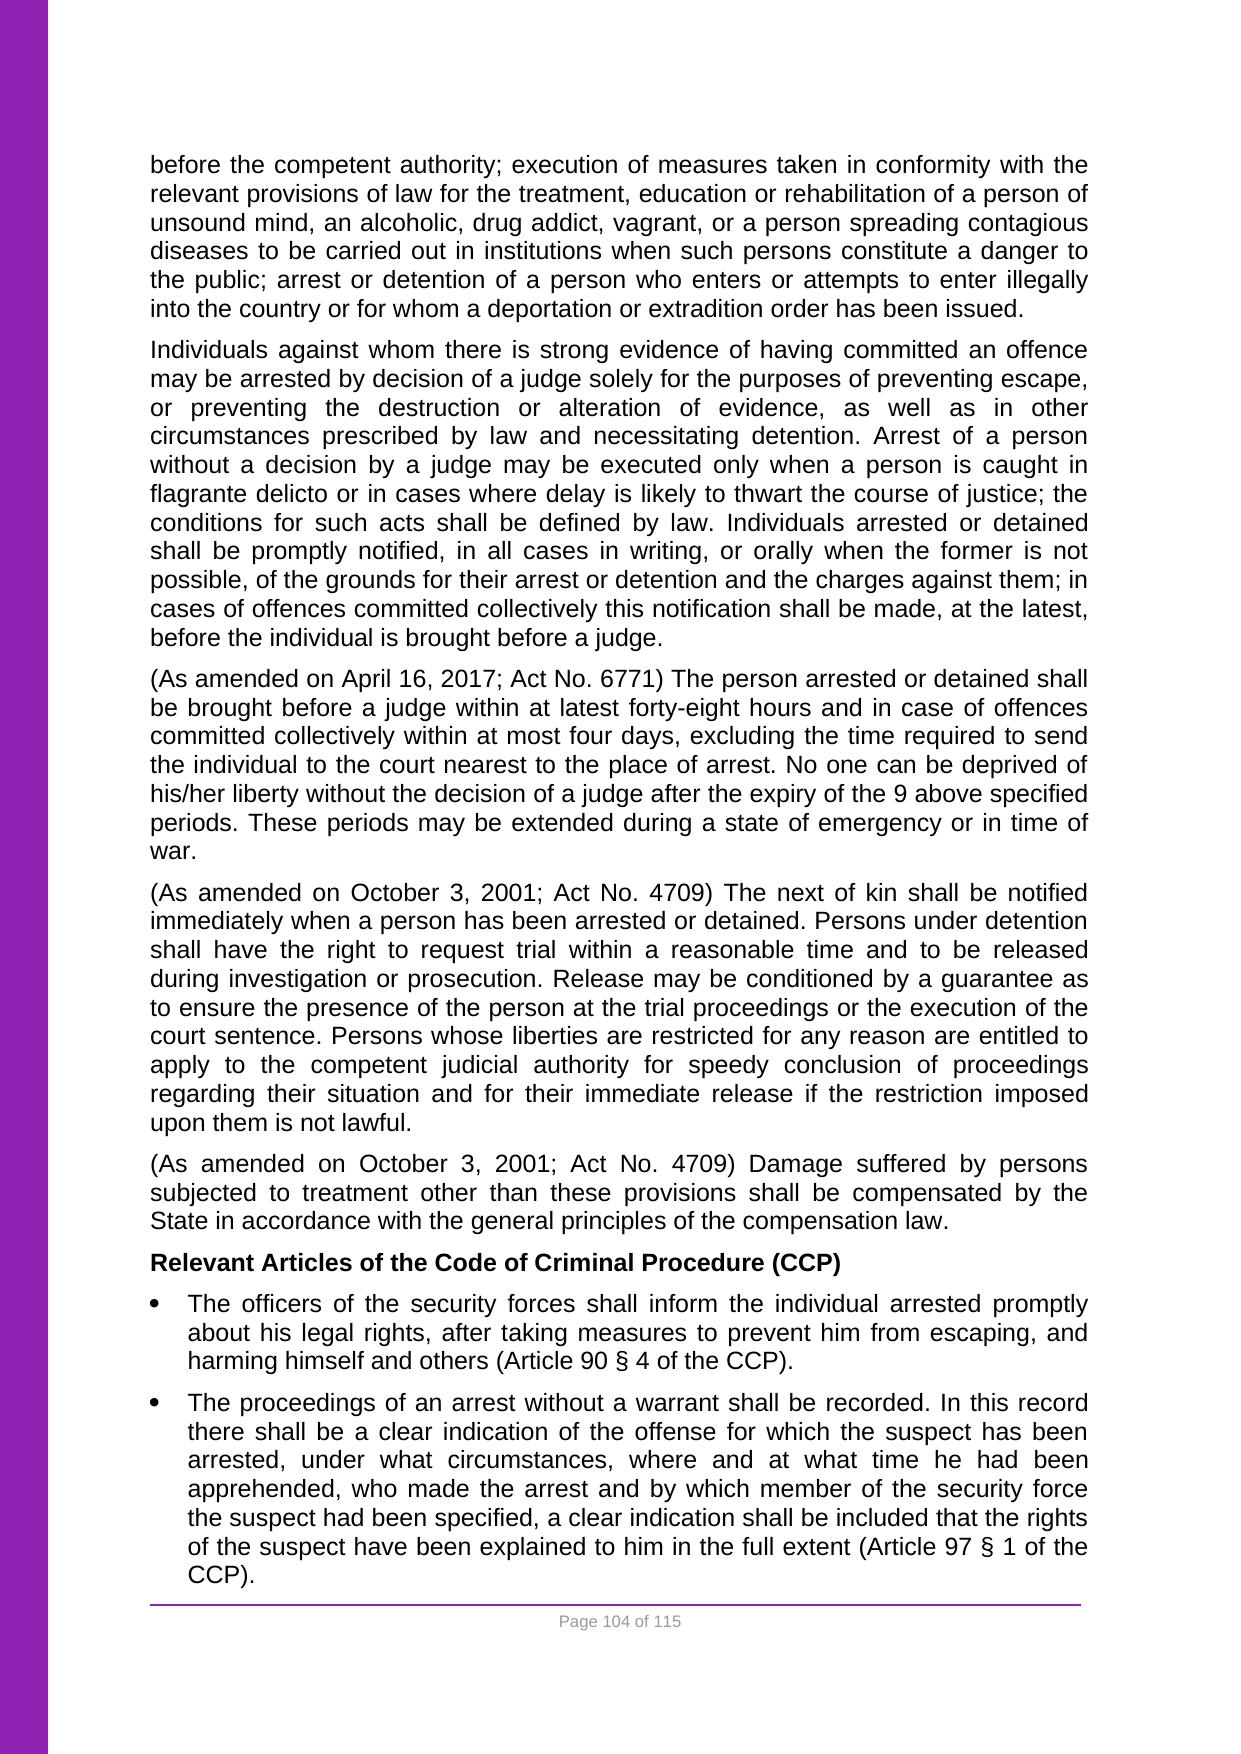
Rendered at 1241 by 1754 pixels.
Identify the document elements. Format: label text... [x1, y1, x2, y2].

text before the competent authority; execution of measures taken in conformity with the relevant provisions of law for the treatment, education or rehabilitation of a person of unsound mind, an alcoholic, drug addict, vagrant, or a person spreading contagious diseases to be carried out in institutions when such persons constitute a danger to the public; arrest or detention of a person who enters or attempts to enter illegally into the country or for whom a deportation or extradition order has been issued. [150, 150, 1090, 322]
list The officers of the security forces shall inform the individual arrested promptly about his legal rights, after taking measures to prevent him from escaping, and harming himself and others (Article 90 § 4 of the CCP). [150, 1289, 1090, 1375]
list The proceedings of an arrest without a warrant shall be recorded. In this record there shall be a clear indication of the offense for which the suspect has been arrested, under what circumstances, where and at what time he had been apprehended, who made the arrest and by which member of the security force the suspect had been specified, a clear indication shall be included that the rights of the suspect have been explained to him in the full extent (Article 97 § 1 of the CCP). [150, 1388, 1090, 1589]
text (As amended on April 16, 2017; Act No. 6771) The person arrested or detained shall be brought before a judge within at latest forty-eight hours and in case of offences committed collectively within at most four days, excluding the time required to send the individual to the court nearest to the place of arrest. No one can be deprived of his/her liberty without the decision of a judge after the expiry of the 9 above specified periods. These periods may be extended during a state of emergency or in time of war. [150, 664, 1090, 865]
text (As amended on October 3, 2001; Act No. 4709) Damage suffered by persons subjected to treatment other than these provisions shall be compensated by the State in accordance with the general principles of the compensation law. [150, 1149, 1090, 1235]
text (As amended on October 3, 2001; Act No. 4709) The next of kin shall be notified immediately when a person has been arrested or detained. Persons under detention shall have the right to request trial within a reasonable time and to be released during investigation or prosecution. Release may be conditioned by a guarantee as to ensure the presence of the person at the trial proceedings or the execution of the court sentence. Persons whose liberties are restricted for any reason are entitled to apply to the competent judicial authority for speedy conclusion of proceedings regarding their situation and for their immediate release if the restriction imposed upon them is not lawful. [150, 877, 1090, 1136]
text Individuals against whom there is strong evidence of having committed an offence may be arrested by decision of a judge solely for the purposes of preventing escape, or preventing the destruction or alteration of evidence, as well as in other circumstances prescribed by law and necessitating detention. Arrest of a person without a decision by a judge may be executed only when a person is caught in flagrante delicto or in cases where delay is likely to thwart the course of justice; the conditions for such acts shall be defined by law. Individuals arrested or detained shall be promptly notified, in all cases in writing, or orally when the former is not possible, of the grounds for their arrest or detention and the charges against them; in cases of offences committed collectively this notification shall be made, at the latest, before the individual is brought before a judge. [150, 335, 1090, 651]
text Relevant Articles of the Code of Criminal Procedure (CCP) [150, 1247, 1090, 1276]
